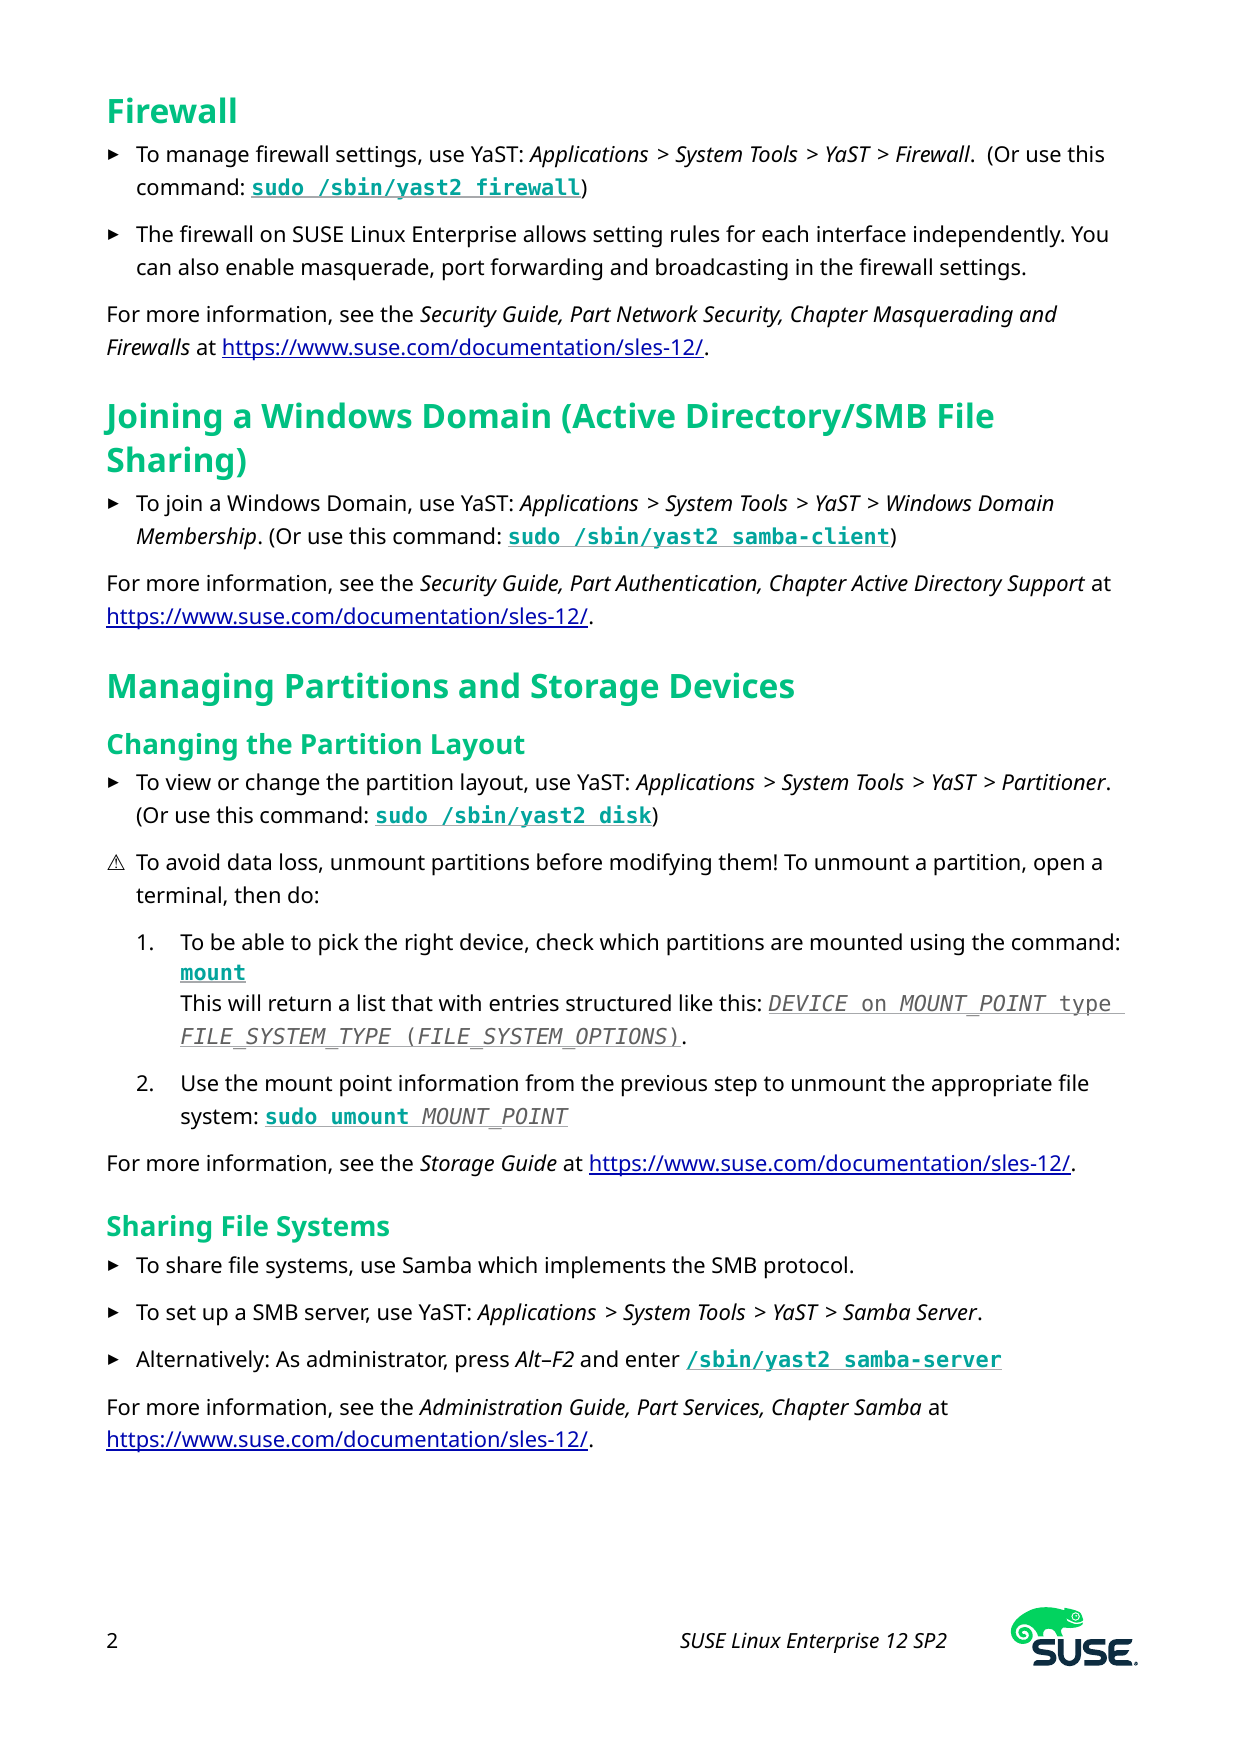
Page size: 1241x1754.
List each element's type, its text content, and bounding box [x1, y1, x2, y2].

subtitle Sharing File Systems [106, 1207, 1134, 1244]
subtitle Joining a Windows Domain (Active Directory/SMB File Sharing) [106, 393, 1134, 482]
list To be able to pick the right device, check which partitions are mounted using the command: mount This will return a list that with entries structured like this: DEVICE on MOUNT_POINT type FILE_SYSTEM_TYPE (FILE_SYSTEM_OPTIONS). [136, 927, 1134, 1051]
subtitle Firewall [106, 88, 1134, 133]
text For more information, see the Administration Guide, Part Services, Chapter Samba at https://www.suse.com/documentation/sles-12/. [106, 1392, 1134, 1454]
list The firewall on SUSE Linux Enterprise allows setting rules for each interface independently. You can also enable masquerade, port forwarding and broadcasting in the firewall settings. [106, 219, 1134, 281]
list To join a Windows Domain, use YaST: Applications > System Tools > YaST > Windows Domain Membership. (Or use this command: sudo /sbin/yast2 samba-client) [106, 488, 1134, 551]
subtitle Changing the Partition Layout [106, 725, 1134, 761]
text For more information, see the Storage Guide at https://www.suse.com/documentation/sles-12/. [106, 1148, 1134, 1178]
list To set up a SMB server, use YaST: Applications > System Tools > YaST > Samba Server. [106, 1297, 1134, 1327]
subtitle Managing Partitions and Storage Devices [106, 663, 1134, 707]
text For more information, see the Security Guide, Part Authentication, Chapter Active Directory Support at https://www.suse.com/documentation/sles-12/. [106, 568, 1134, 631]
list Alternatively: As administrator, press Alt–F2 and enter /sbin/yast2 samba-server [106, 1344, 1134, 1374]
list Use the mount point information from the previous step to unmount the appropriate file system: sudo umount MOUNT_POINT [136, 1068, 1134, 1131]
list To view or change the partition layout, use YaST: Applications > System Tools > YaST > Partitioner. (Or use this command: sudo /sbin/yast2 disk) [106, 767, 1134, 830]
list To avoid data loss, unmount partitions before modifying them! To unmount a partition, open a terminal, then do: [106, 847, 1134, 910]
list To share file systems, use Samba which implements the SMB protocol. [106, 1250, 1134, 1279]
list To manage firewall settings, use YaST: Applications > System Tools > YaST > Firewall. (Or use this command: sudo /sbin/yast2 firewall) [106, 139, 1134, 201]
text For more information, see the Security Guide, Part Network Security, Chapter Masquerading and Firewalls at https://www.suse.com/documentation/sles-12/. [106, 299, 1134, 361]
